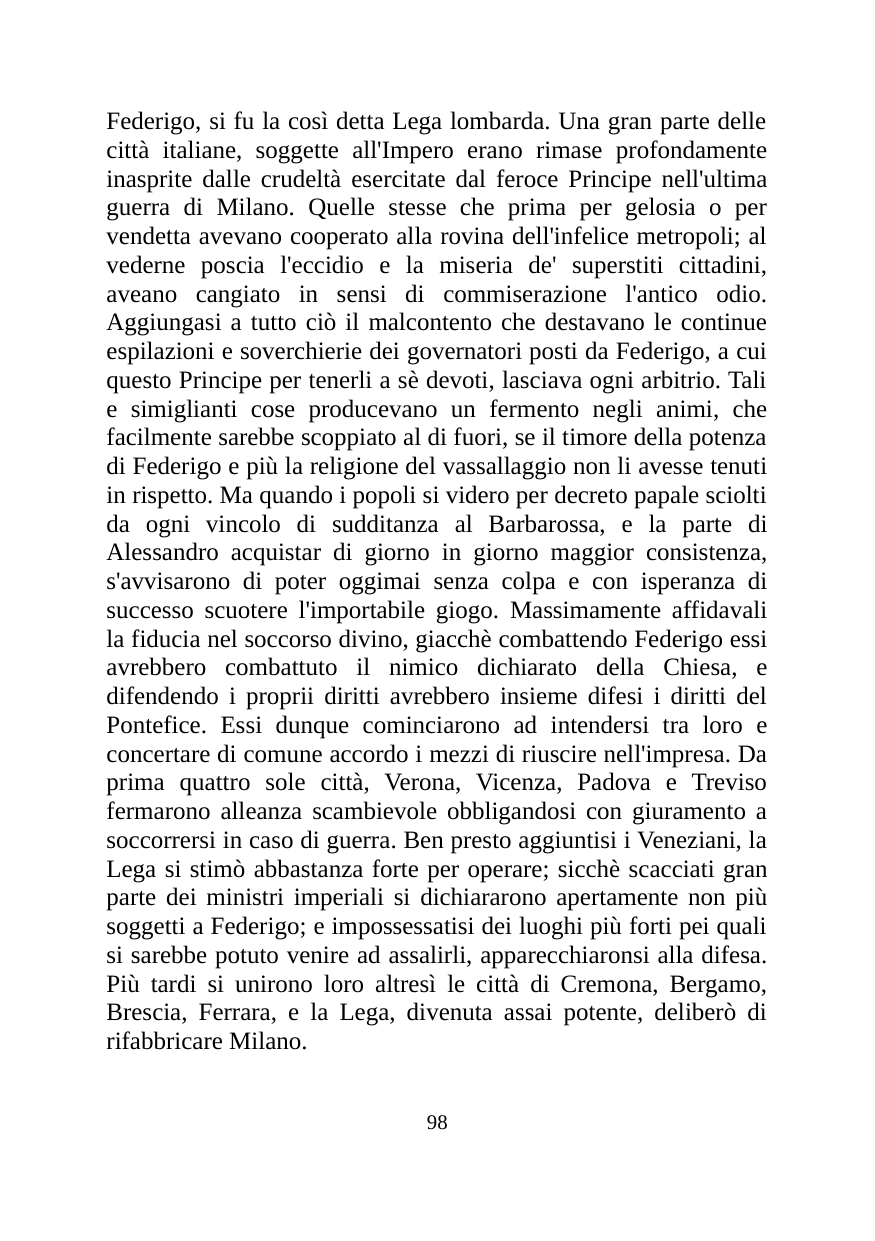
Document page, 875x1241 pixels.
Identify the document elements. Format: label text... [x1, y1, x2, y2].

text Federigo, si fu la così detta Lega lombarda. Una gran parte delle città italiane, soggette all'Impero erano rimase profondamente inasprite dalle crudeltà esercitate dal feroce Principe nell'ultima guerra di Milano. Quelle stesse che prima per gelosia o per vendetta avevano cooperato alla rovina dell'infelice metropoli; al vederne poscia l'eccidio e la miseria de' superstiti cittadini, aveano cangiato in sensi di commiserazione l'antico odio. Aggiungasi a tutto ciò il malcontento che destavano le continue espilazioni e soverchierie dei governatori posti da Federigo, a cui questo Principe per tenerli a sè devoti, lasciava ogni arbitrio. Tali e simiglianti cose producevano un fermento negli animi, che facilmente sarebbe scoppiato al di fuori, se il timore della potenza di Federigo e più la religione del vassallaggio non li avesse tenuti in rispetto. Ma quando i popoli si videro per decreto papale sciolti da ogni vincolo di sudditanza al Barbarossa, e la parte di Alessandro acquistar di giorno in giorno maggior consistenza, s'avvisarono di poter oggimai senza colpa e con isperanza di successo scuotere l'importabile giogo. Massimamente affidavali la fiducia nel soccorso divino, giacchè combattendo Federigo essi avrebbero combattuto il nimico dichiarato della Chiesa, e difendendo i proprii diritti avrebbero insieme difesi i diritti del Pontefice. Essi dunque cominciarono ad intendersi tra loro e concertare di comune accordo i mezzi di riuscire nell'impresa. Da prima quattro sole città, Verona, Vicenza, Padova e Treviso fermarono alleanza scambievole obbligandosi con giuramento a soccorrersi in caso di guerra. Ben presto aggiuntisi i Veneziani, la Lega si stimò abbastanza forte per operare; sicchè scacciati gran parte dei ministri imperiali si dichiararono apertamente non più soggetti a Federigo; e impossessatisi dei luoghi più forti pei quali si sarebbe potuto venire ad assalirli, apparecchiaronsi alla difesa. Più tardi si unirono loro altresì le città di Cremona, Bergamo, Brescia, Ferrara, e la Lega, divenuta assai potente, deliberò di rifabbricare Milano. [106, 106, 768, 1055]
